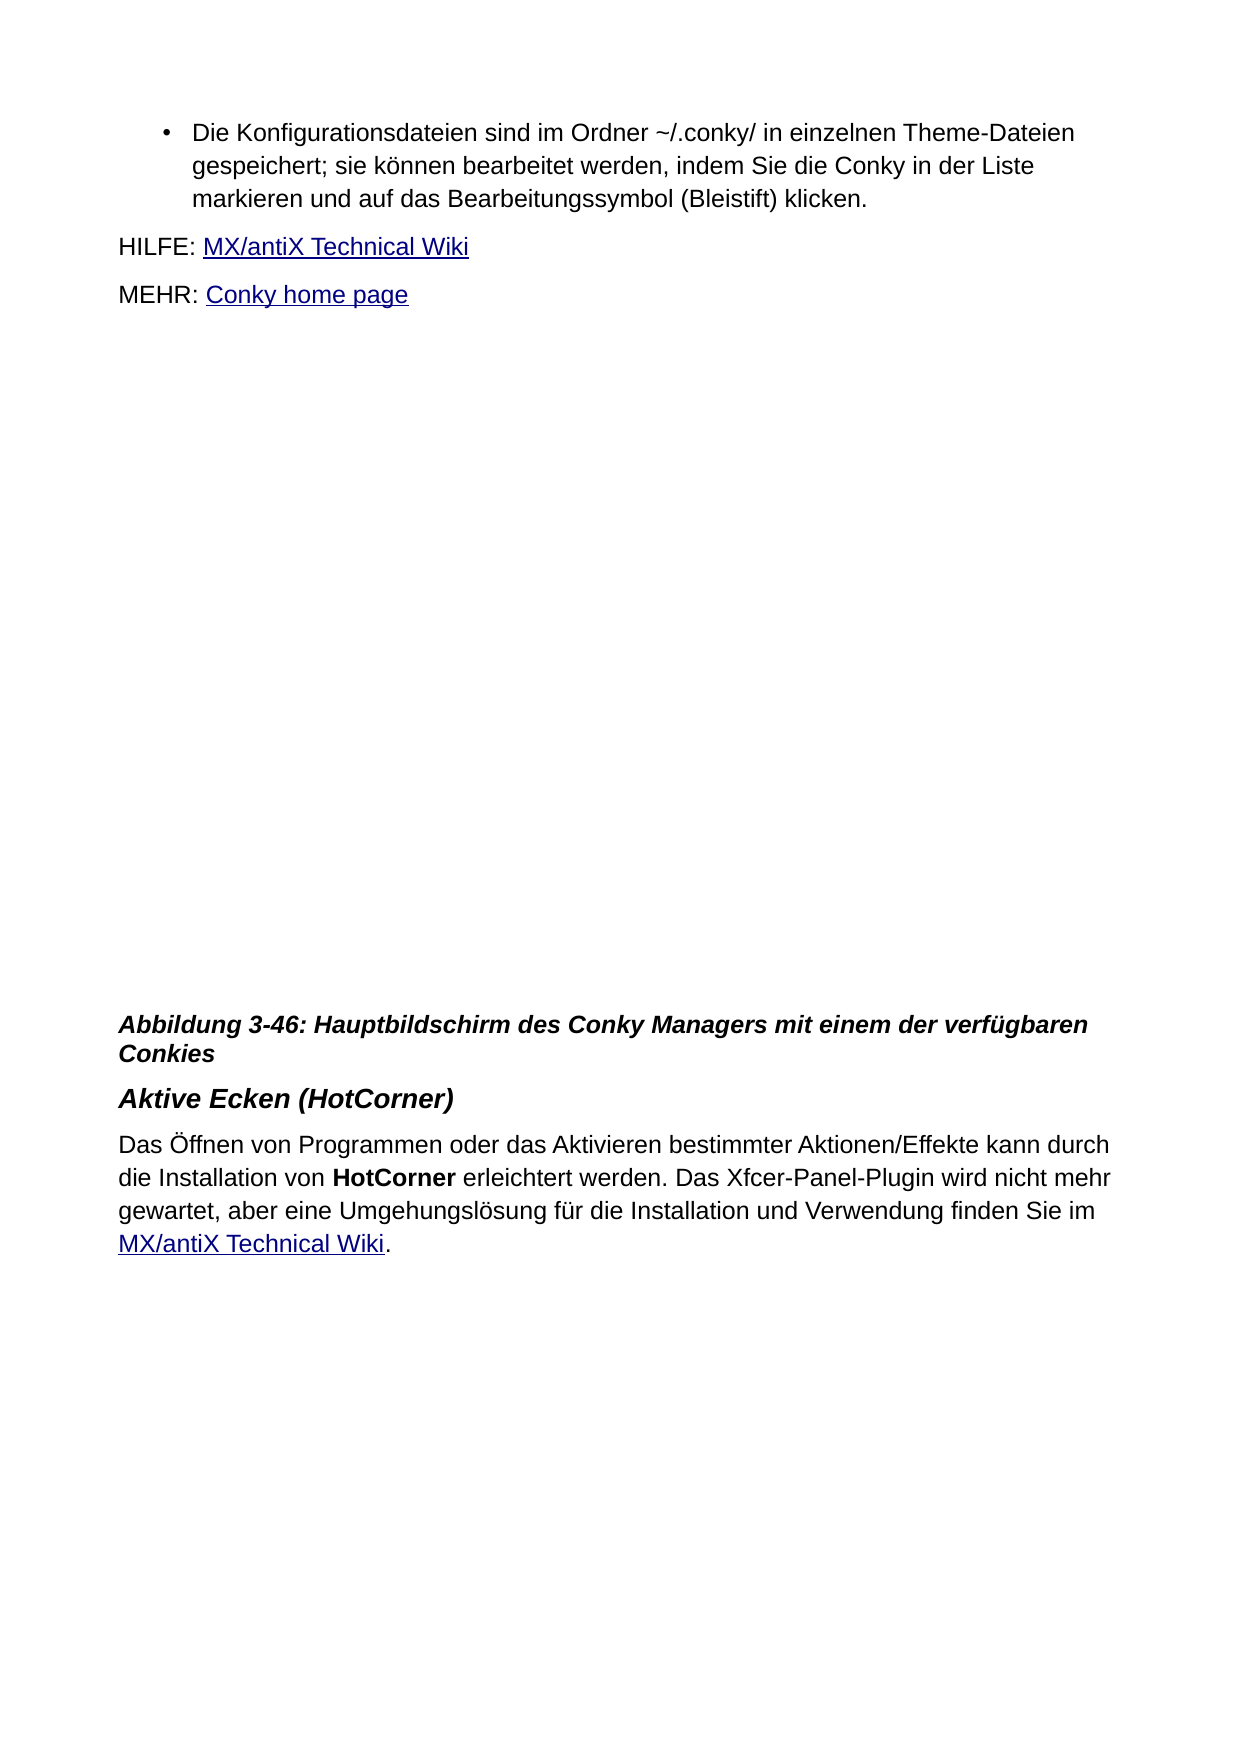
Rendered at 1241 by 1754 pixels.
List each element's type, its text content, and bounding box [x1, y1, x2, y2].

text MEHR: Conky home page [118, 280, 1122, 309]
list Die Konfigurationsdateien sind im Ordner ~/.conky/ in einzelnen Theme-Dateien gespeichert; sie können bearbeitet werden, indem Sie die Conky in der Liste markieren und auf das Bearbeitungssymbol (Bleistift) klicken. [162, 118, 1122, 213]
subtitle Aktive Ecken (HotCorner) [118, 1083, 1122, 1115]
text HILFE: MX/antiX Technical Wiki [118, 232, 1122, 261]
text Das Öffnen von Programmen oder das Aktivieren bestimmter Aktionen/Effekte kann durch die Installation von HotCorner erleichtert werden. Das Xfcer-Panel-Plugin wird nicht mehr gewartet, aber eine Umgehungslösung für die Installation und Verwendung finden Sie im MX/antiX Technical Wiki. [118, 1130, 1122, 1258]
text Abbildung 3-46: Hauptbildschirm des Conky Managers mit einem der verfügbaren Conkies [118, 328, 1122, 1068]
